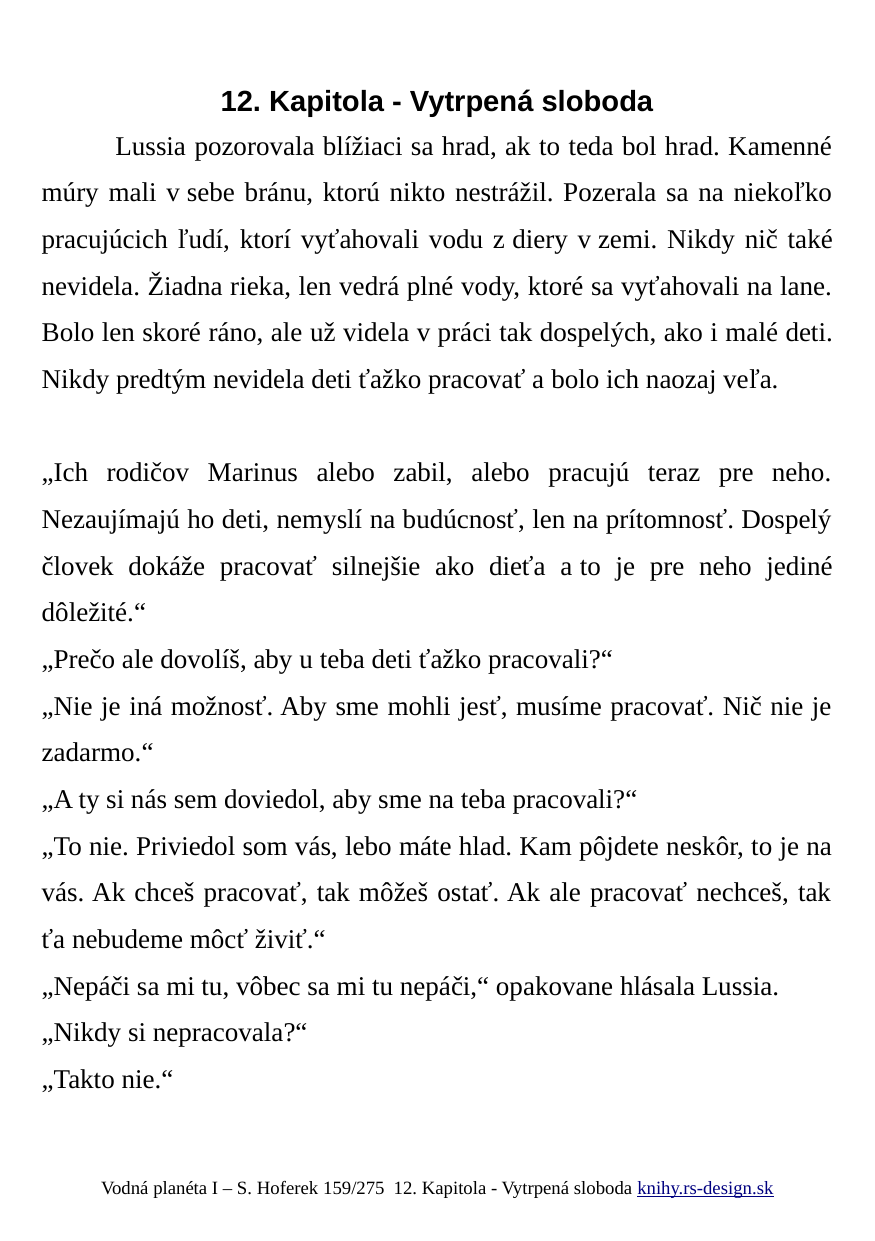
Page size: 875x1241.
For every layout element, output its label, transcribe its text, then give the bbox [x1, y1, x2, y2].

text „Nikdy si nepracovala?“ [41, 1016, 833, 1048]
text „Ich rodičov Marinus alebo zabil, alebo pracujú teraz pre neho. Nezaujímajú ho deti, nemyslí na budúcnosť, len na prítomnosť. Dospelý človek dokáže pracovať silnejšie ako dieťa a to je pre neho jediné dôležité.“ [41, 456, 833, 628]
subtitle 12. Kapitola - Vytrpená sloboda [41, 84, 833, 117]
text Lussia pozorovala blížiaci sa hrad, ak to teda bol hrad. Kamenné múry mali v sebe bránu, ktorú nikto nestrážil. Pozerala sa na niekoľko pracujúcich ľudí, ktorí vyťahovali vodu z diery v zemi. Nikdy nič také nevidela. Žiadna rieka, len vedrá plné vody, ktoré sa vyťahovali na lane. Bolo len skoré ráno, ale už videla v práci tak dospelých, ako i malé deti. Nikdy predtým nevidela deti ťažko pracovať a bolo ich naozaj veľa. [41, 130, 833, 394]
text „Prečo ale dovolíš, aby u teba deti ťažko pracovali?“ [41, 643, 833, 674]
text „A ty si nás sem doviedol, aby sme na teba pracovali?“ [41, 783, 833, 814]
text „Nepáči sa mi tu, vôbec sa mi tu nepáči,“ opakovane hlásala Lussia. [41, 970, 833, 1001]
text „Nie je iná možnosť. Aby sme mohli jesť, musíme pracovať. Nič nie je zadarmo.“ [41, 690, 833, 768]
text „To nie. Priviedol som vás, lebo máte hlad. Kam pôjdete neskôr, to je na vás. Ak chceš pracovať, tak môžeš ostať. Ak ale pracovať nechceš, tak ťa nebudeme môcť živiť.“ [41, 830, 833, 954]
text „Takto nie.“ [41, 1063, 833, 1094]
